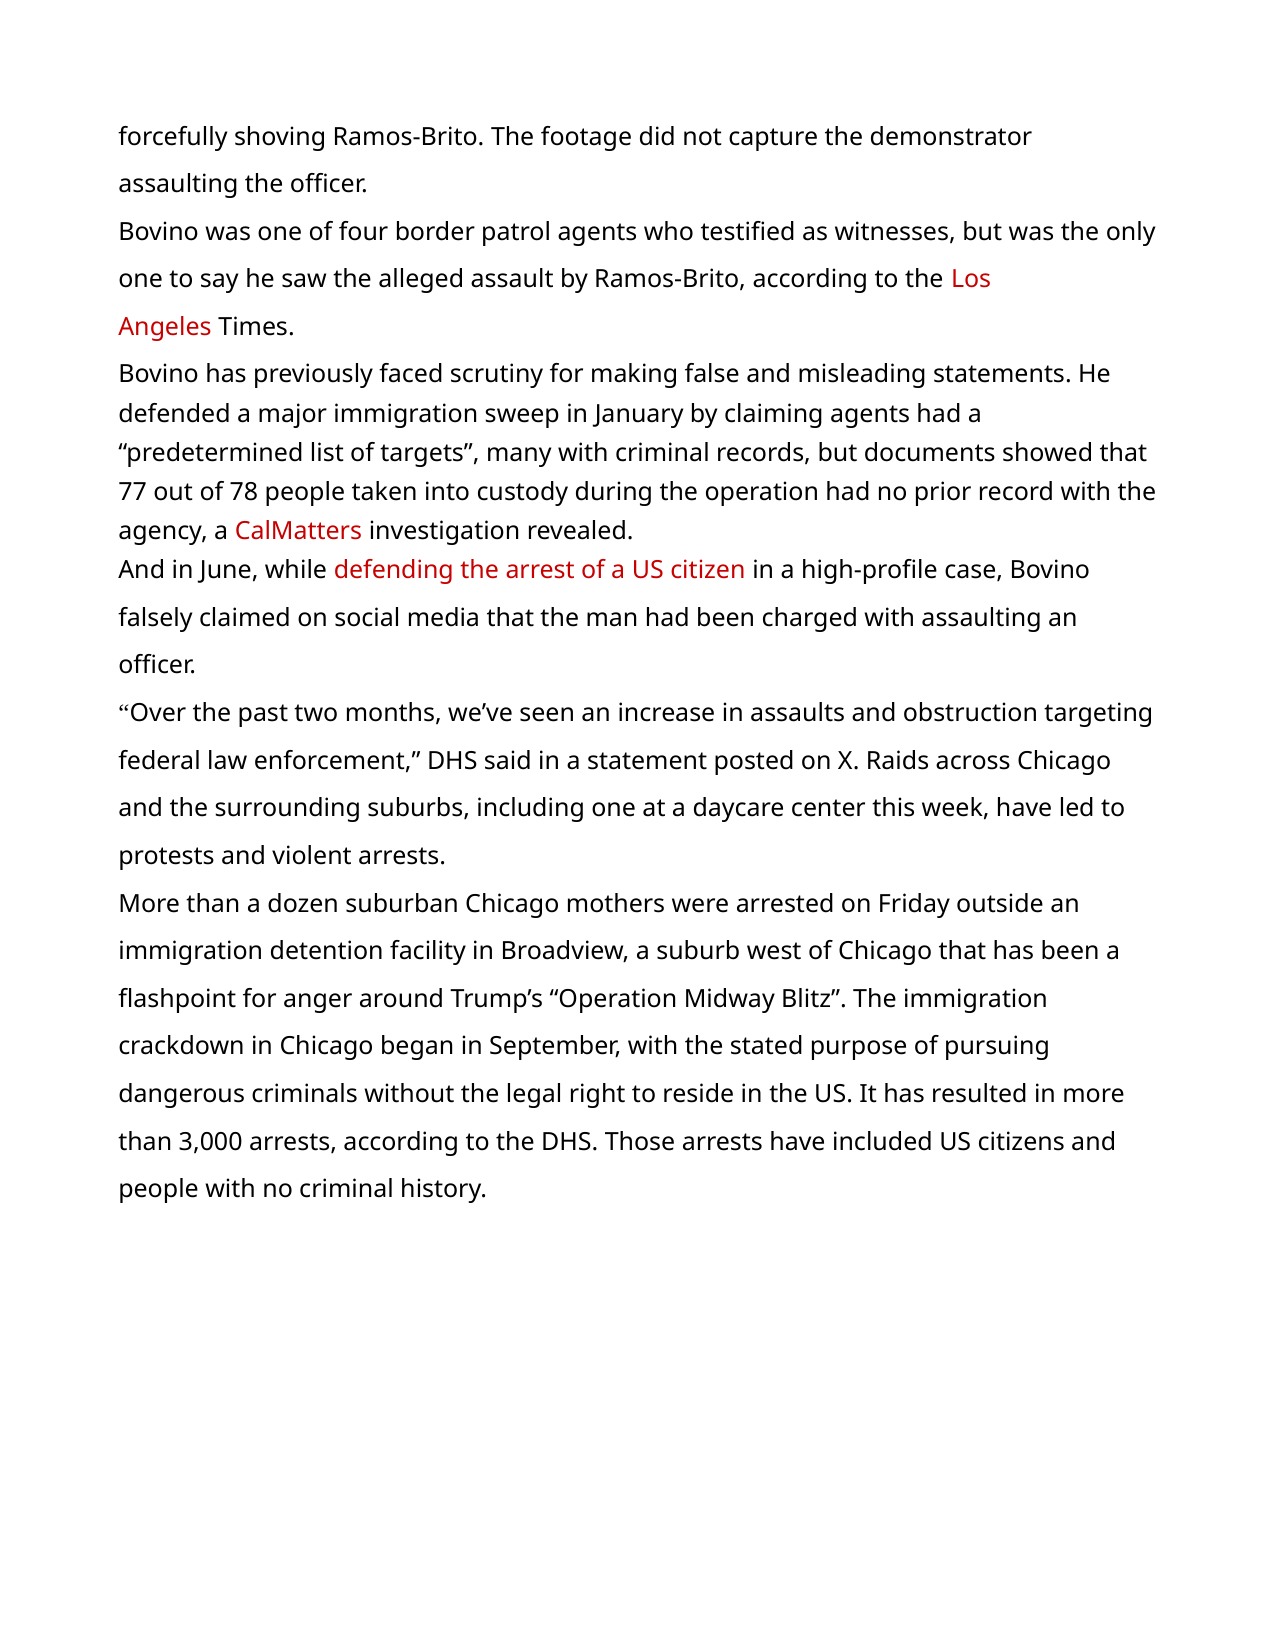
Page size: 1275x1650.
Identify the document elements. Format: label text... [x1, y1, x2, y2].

text forcefully shoving Ramos-Brito. The footage did not capture the demonstrator assaulting the officer. [118, 118, 1157, 200]
text And in June, while defending the arrest of a US citizen in a high-profile case, Bovino falsely claimed on social media that the man had been charged with assaulting an officer. [118, 552, 1157, 681]
text Bovino was one of four border patrol agents who testified as witnesses, but was the only one to say he saw the alleged assault by Ramos-Brito, according to the Los Angeles Times. [118, 213, 1157, 343]
text More than a dozen suburban Chicago mothers were arrested on Friday outside an immigration detention facility in Broadview, a suburb west of Chicago that has been a flashpoint for anger around Trump’s “Operation Midway Blitz”. The immigration crackdown in Chicago began in September, with the stated purpose of pursuing dangerous criminals without the legal right to reside in the US. It has resulted in more than 3,000 arrests, according to the DHS. Those arrests have included US citizens and people with no criminal history. [118, 885, 1157, 1205]
text “Over the past two months, we’ve seen an increase in assaults and obstruction targeting federal law enforcement,” DHS said in a statement posted on X. Raids across Chicago and the surrounding suburbs, including one at a daycare center this week, have led to protests and violent arrests. [118, 695, 1157, 872]
text Bovino has previously faced scrutiny for making false and misleading statements. He defended a major immigration sweep in January by claiming agents had a “predetermined list of targets”, many with criminal records, but documents showed that 77 out of 78 people taken into custody during the operation had no prior record with the agency, a CalMatters investigation revealed. [118, 356, 1157, 547]
